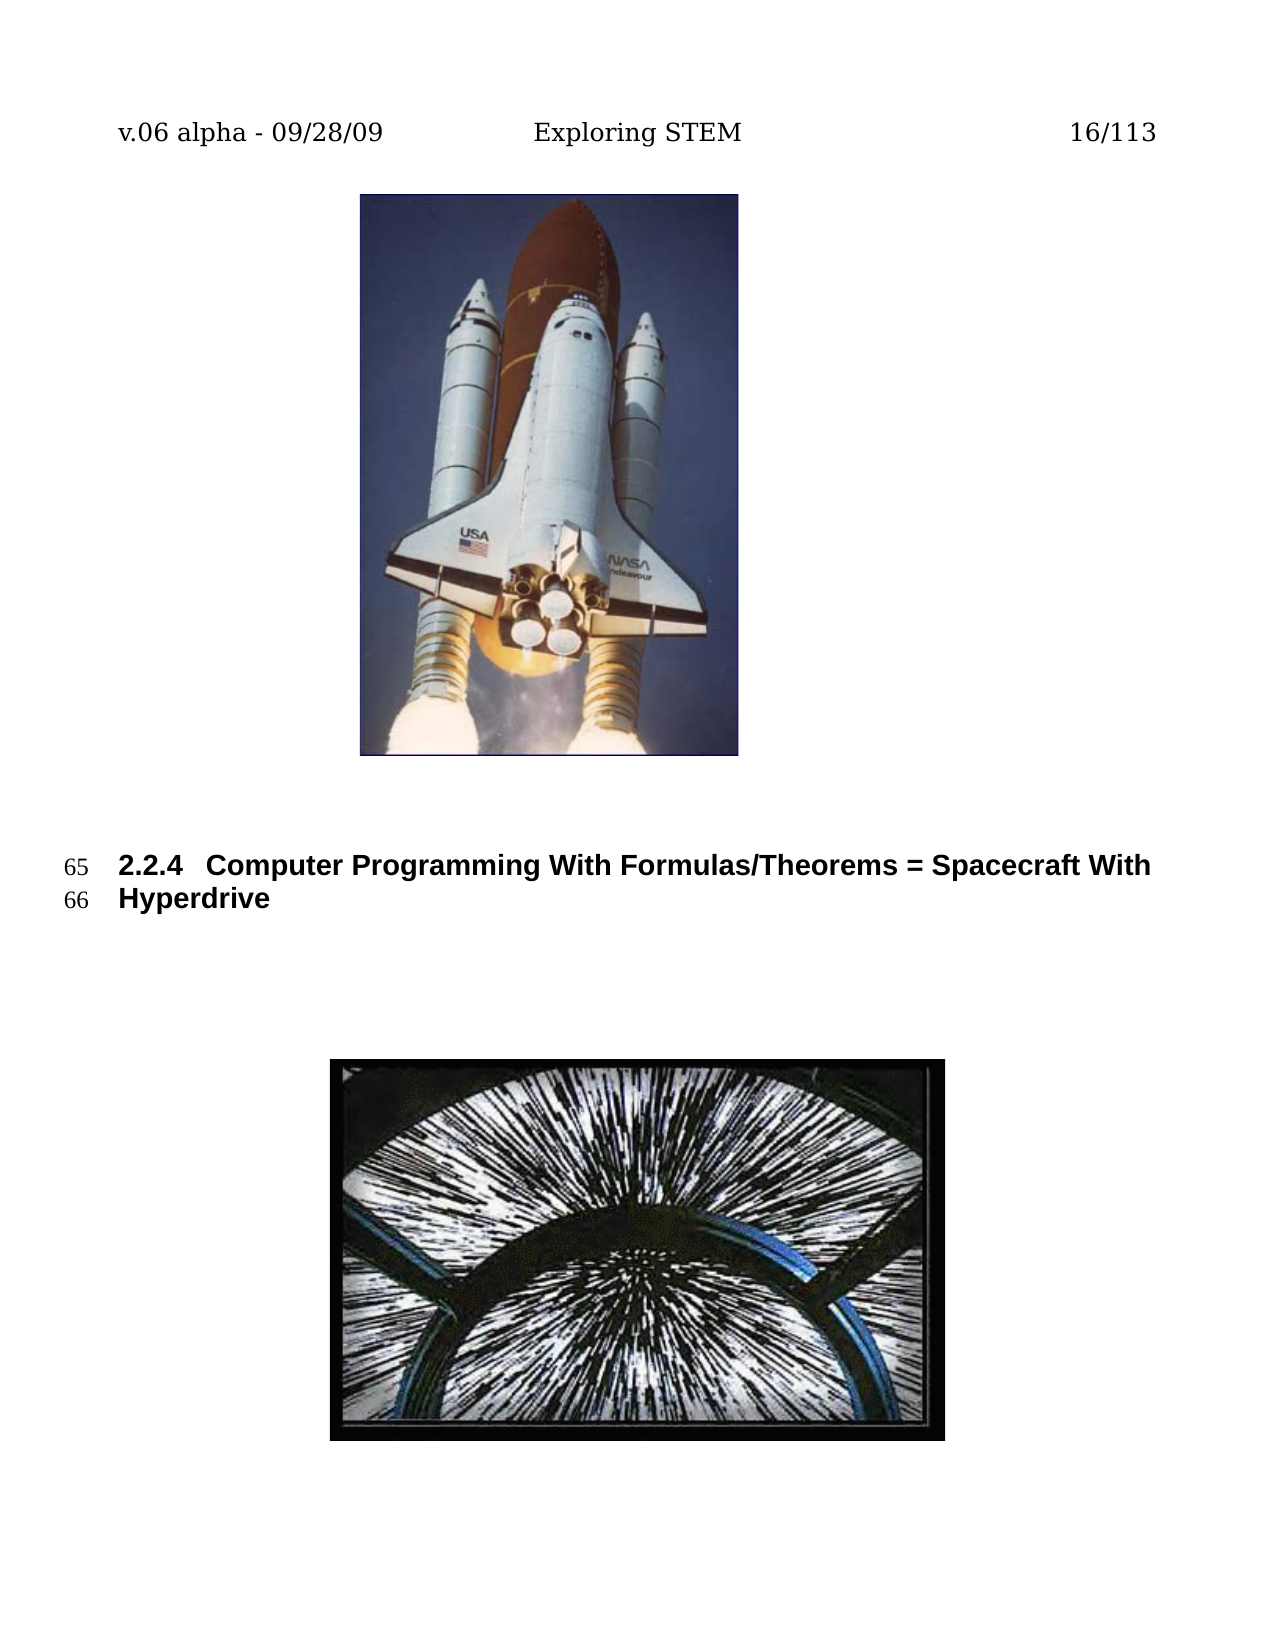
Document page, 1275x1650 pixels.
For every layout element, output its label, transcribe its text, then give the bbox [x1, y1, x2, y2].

picture [359, 194, 739, 756]
subtitle Computer Programming With Formulas/Theorems = Spacecraft With Hyperdrive [118, 848, 1157, 915]
picture [329, 1059, 946, 1441]
